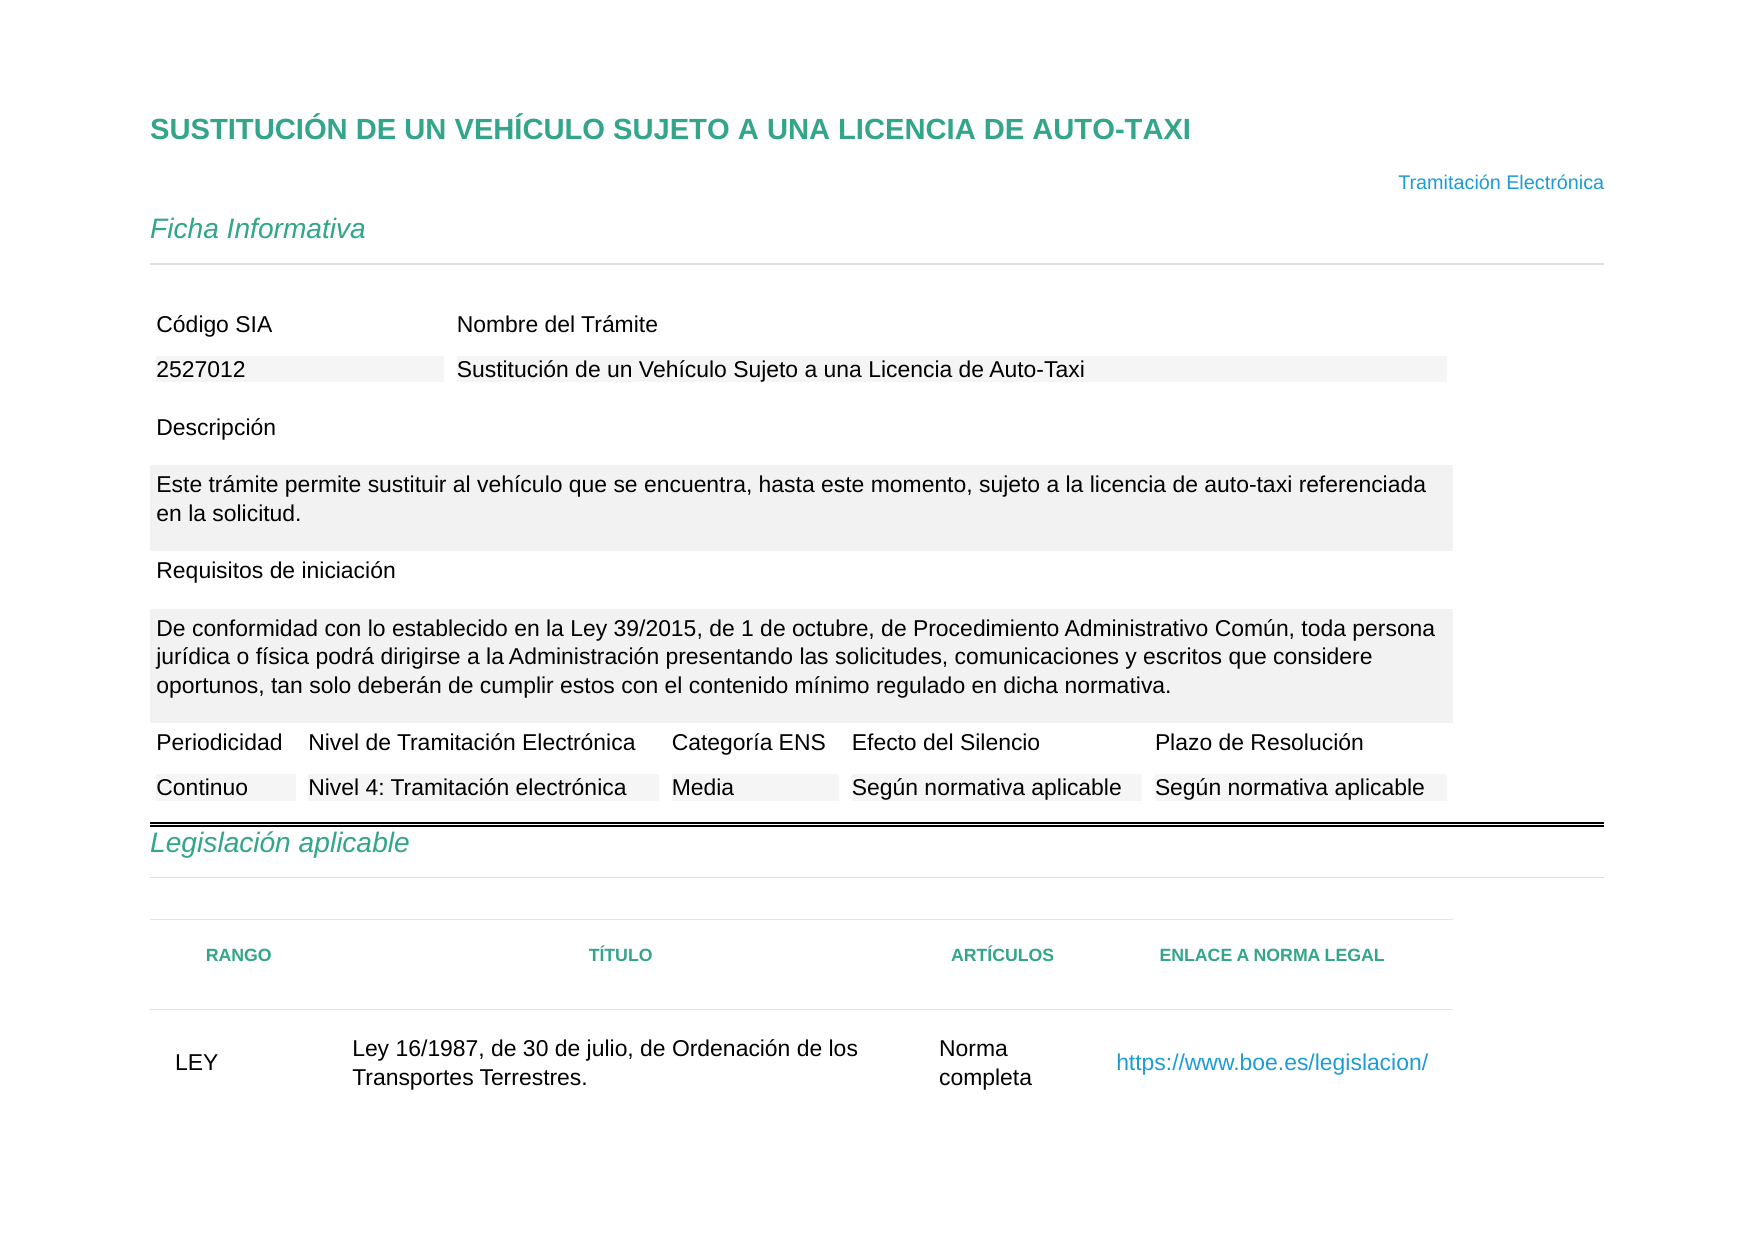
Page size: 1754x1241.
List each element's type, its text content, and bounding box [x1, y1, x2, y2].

table_cell Descripción [150, 407, 1453, 465]
table_header ARTÍCULOS [914, 920, 1091, 1009]
table_cell Este trámite permite sustituir al vehículo que se encuentra, hasta este momento, sujeto a la licencia de auto-taxi referenciada en la solicitud. [150, 465, 1453, 551]
table_cell LEY [150, 1010, 327, 1134]
table_header Periodicidad Continuo [150, 723, 302, 822]
table_cell https://www.boe.es/legislacion/ [1091, 1010, 1453, 1134]
table_header Plazo de Resolución Según normativa aplicable [1149, 723, 1453, 822]
table_cell Ley 16/1987, de 30 de julio, de Ordenación de los Transportes Terrestres. [327, 1010, 914, 1134]
text Tramitación Electrónica [150, 171, 1604, 193]
table_cell Norma completa [914, 1010, 1091, 1134]
table_header Nombre del Trámite Sustitución de un Vehículo Sujeto a una Licencia de Auto-Taxi [450, 305, 1453, 407]
table_cell De conformidad con lo establecido en la Ley 39/2015, de 1 de octubre, de Procedimiento Administrativo Común, toda persona jurídica o física podrá dirigirse a la Administración presentando las solicitudes, comunicaciones y escritos que considere oportunos, tan solo deberán de cumplir estos con el contenido mínimo regulado en dicha normativa. [150, 609, 1453, 723]
table_header ENLACE A NORMA LEGAL [1091, 920, 1453, 1009]
subtitle Legislación aplicable [150, 827, 1604, 877]
table_header Nivel de Tramitación Electrónica Nivel 4: Tramitación electrónica [302, 723, 665, 822]
subtitle SUSTITUCIÓN DE UN VEHÍCULO SUJETO A UNA LICENCIA DE AUTO-TAXI [150, 112, 1604, 146]
table_header Efecto del Silencio Según normativa aplicable [845, 723, 1148, 822]
subtitle Ficha Informativa [150, 212, 1604, 263]
table_header Categoría ENS Media [665, 723, 845, 822]
table_cell Requisitos de iniciación [150, 551, 1453, 608]
table_header RANGO [150, 920, 327, 1009]
table_header Código SIA 2527012 [150, 305, 450, 407]
table_header TÍTULO [327, 920, 914, 1009]
